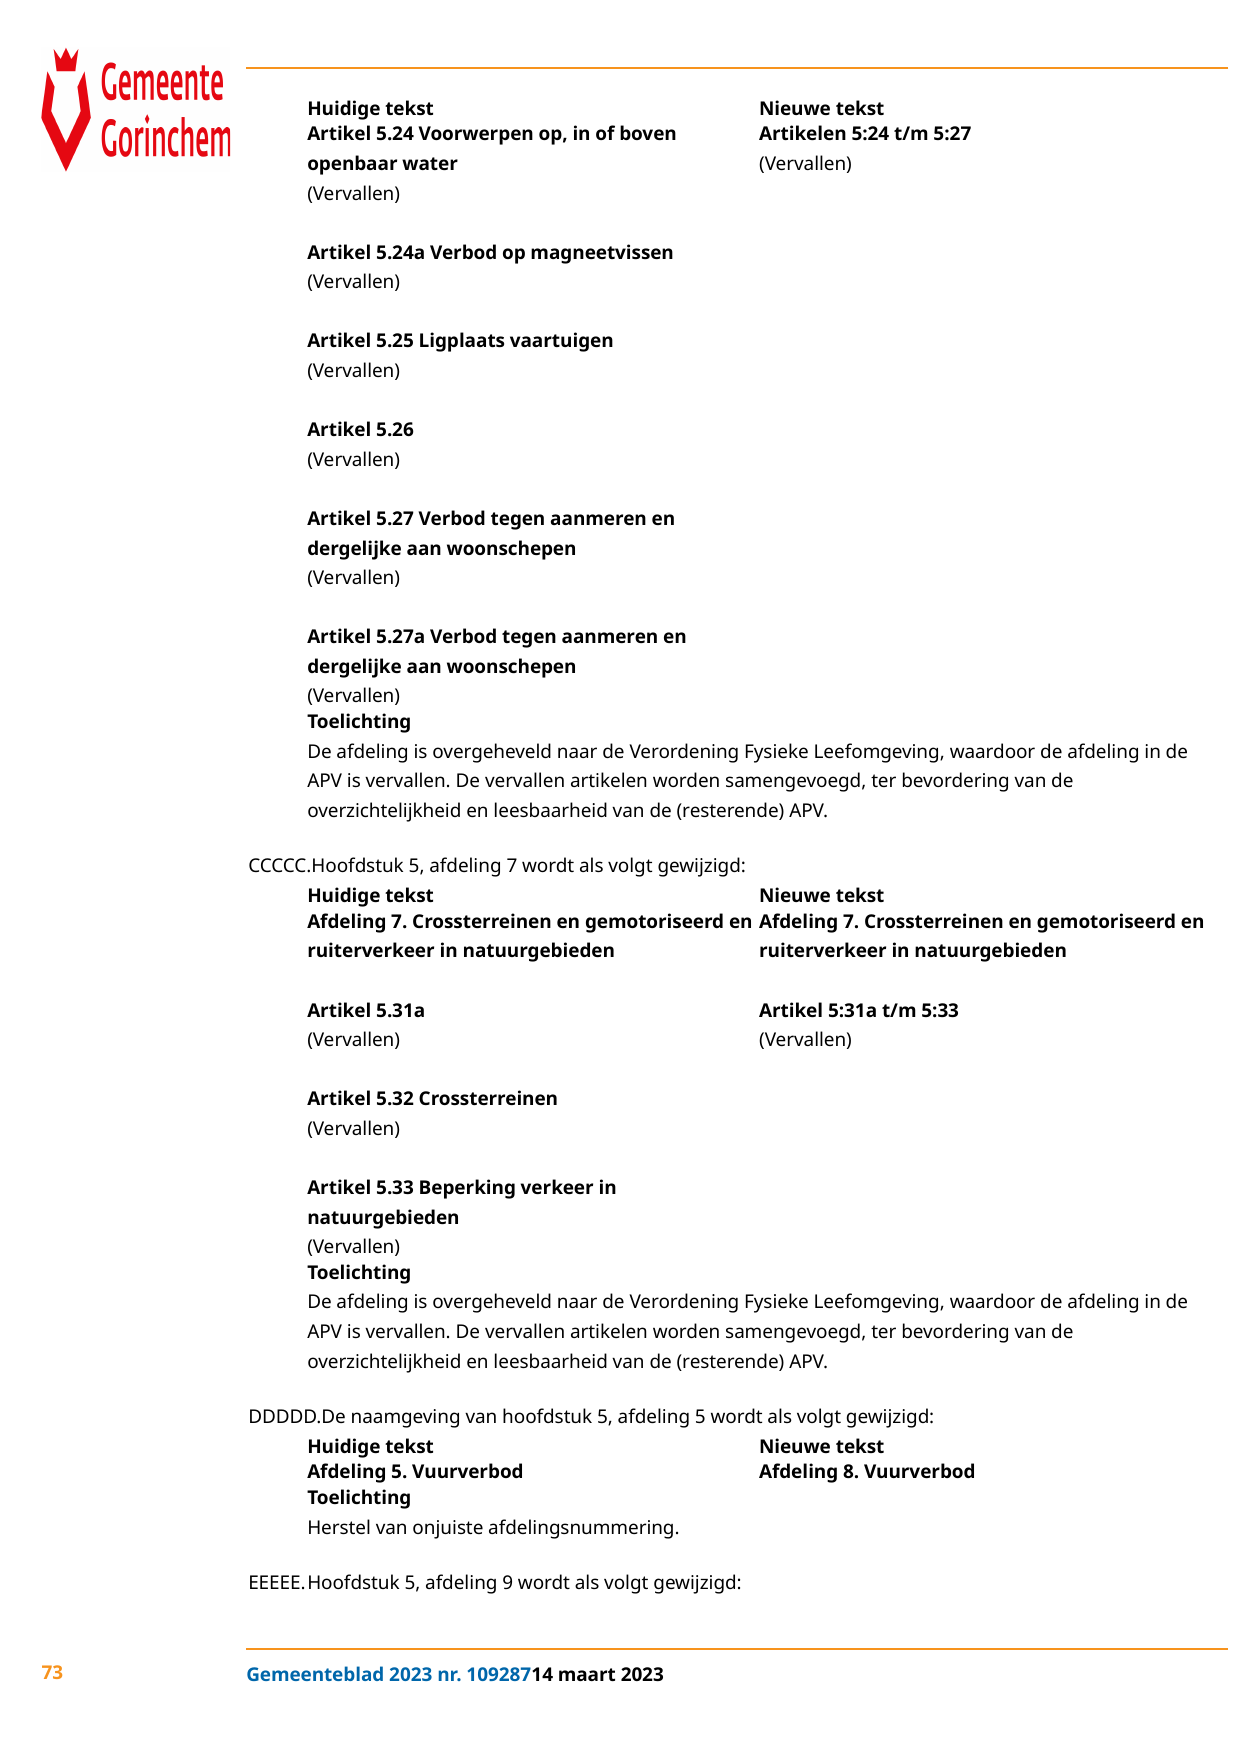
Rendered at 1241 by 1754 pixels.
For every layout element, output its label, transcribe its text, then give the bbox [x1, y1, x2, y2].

table_header Huidige tekst [307, 95, 759, 121]
table_cell Afdeling 7. Crossterreinen en gemotoriseerd en ruiterverkeer in natuurgebieden Artikel 5.31a (Vervallen) Artikel 5.32 Crossterreinen (Vervallen) Artikel 5.33 Beperking verkeer in natuurgebieden (Vervallen) [307, 908, 759, 1259]
table_header Nieuwe tekst [759, 882, 1211, 908]
table_cell Toelichting De afdeling is overgeheveld naar de Verordening Fysieke Leefomgeving, waardoor de afdeling in de APV is vervallen. De vervallen artikelen worden samengevoegd, ter bevordering van de overzichtelijkheid en leesbaarheid van de (resterende) APV. [307, 709, 1211, 823]
table_cell Afdeling 5. Vuurverbod [307, 1459, 759, 1484]
table_cell Toelichting De afdeling is overgeheveld naar de Verordening Fysieke Leefomgeving, waardoor de afdeling in de APV is vervallen. De vervallen artikelen worden samengevoegd, ter bevordering van de overzichtelijkheid en leesbaarheid van de (resterende) APV. [307, 1259, 1211, 1374]
list Hoofdstuk 5, afdeling 9 wordt als volgt gewijzigd: [248, 1569, 1152, 1595]
table_header Nieuwe tekst [759, 1433, 1211, 1459]
table_cell Artikelen 5:24 t/m 5:27 (Vervallen) [759, 121, 1211, 708]
table_header Nieuwe tekst [759, 95, 1211, 121]
list Hoofdstuk 5, afdeling 7 wordt als volgt gewijzigd: [248, 853, 1152, 878]
list De naamgeving van hoofdstuk 5, afdeling 5 wordt als volgt gewijzigd: [248, 1403, 1152, 1429]
table_cell Afdeling 7. Crossterreinen en gemotoriseerd en ruiterverkeer in natuurgebieden Artikel 5:31a t/m 5:33 (Vervallen) [759, 908, 1211, 1259]
table_cell Afdeling 8. Vuurverbod [759, 1459, 1211, 1484]
table_header Huidige tekst [307, 1433, 759, 1459]
picture [41, 47, 231, 172]
table_cell Toelichting Herstel van onjuiste afdelingsnummering. [307, 1485, 1211, 1540]
table_cell Artikel 5.24 Voorwerpen op, in of boven openbaar water (Vervallen) Artikel 5.24a Verbod op magneetvissen (Vervallen) Artikel 5.25 Ligplaats vaartuigen (Vervallen) Artikel 5.26 (Vervallen) Artikel 5.27 Verbod tegen aanmeren en dergelijke aan woonschepen (Vervallen) Artikel 5.27a Verbod tegen aanmeren en dergelijke aan woonschepen (Vervallen) [307, 121, 759, 708]
table_header Huidige tekst [307, 882, 759, 908]
